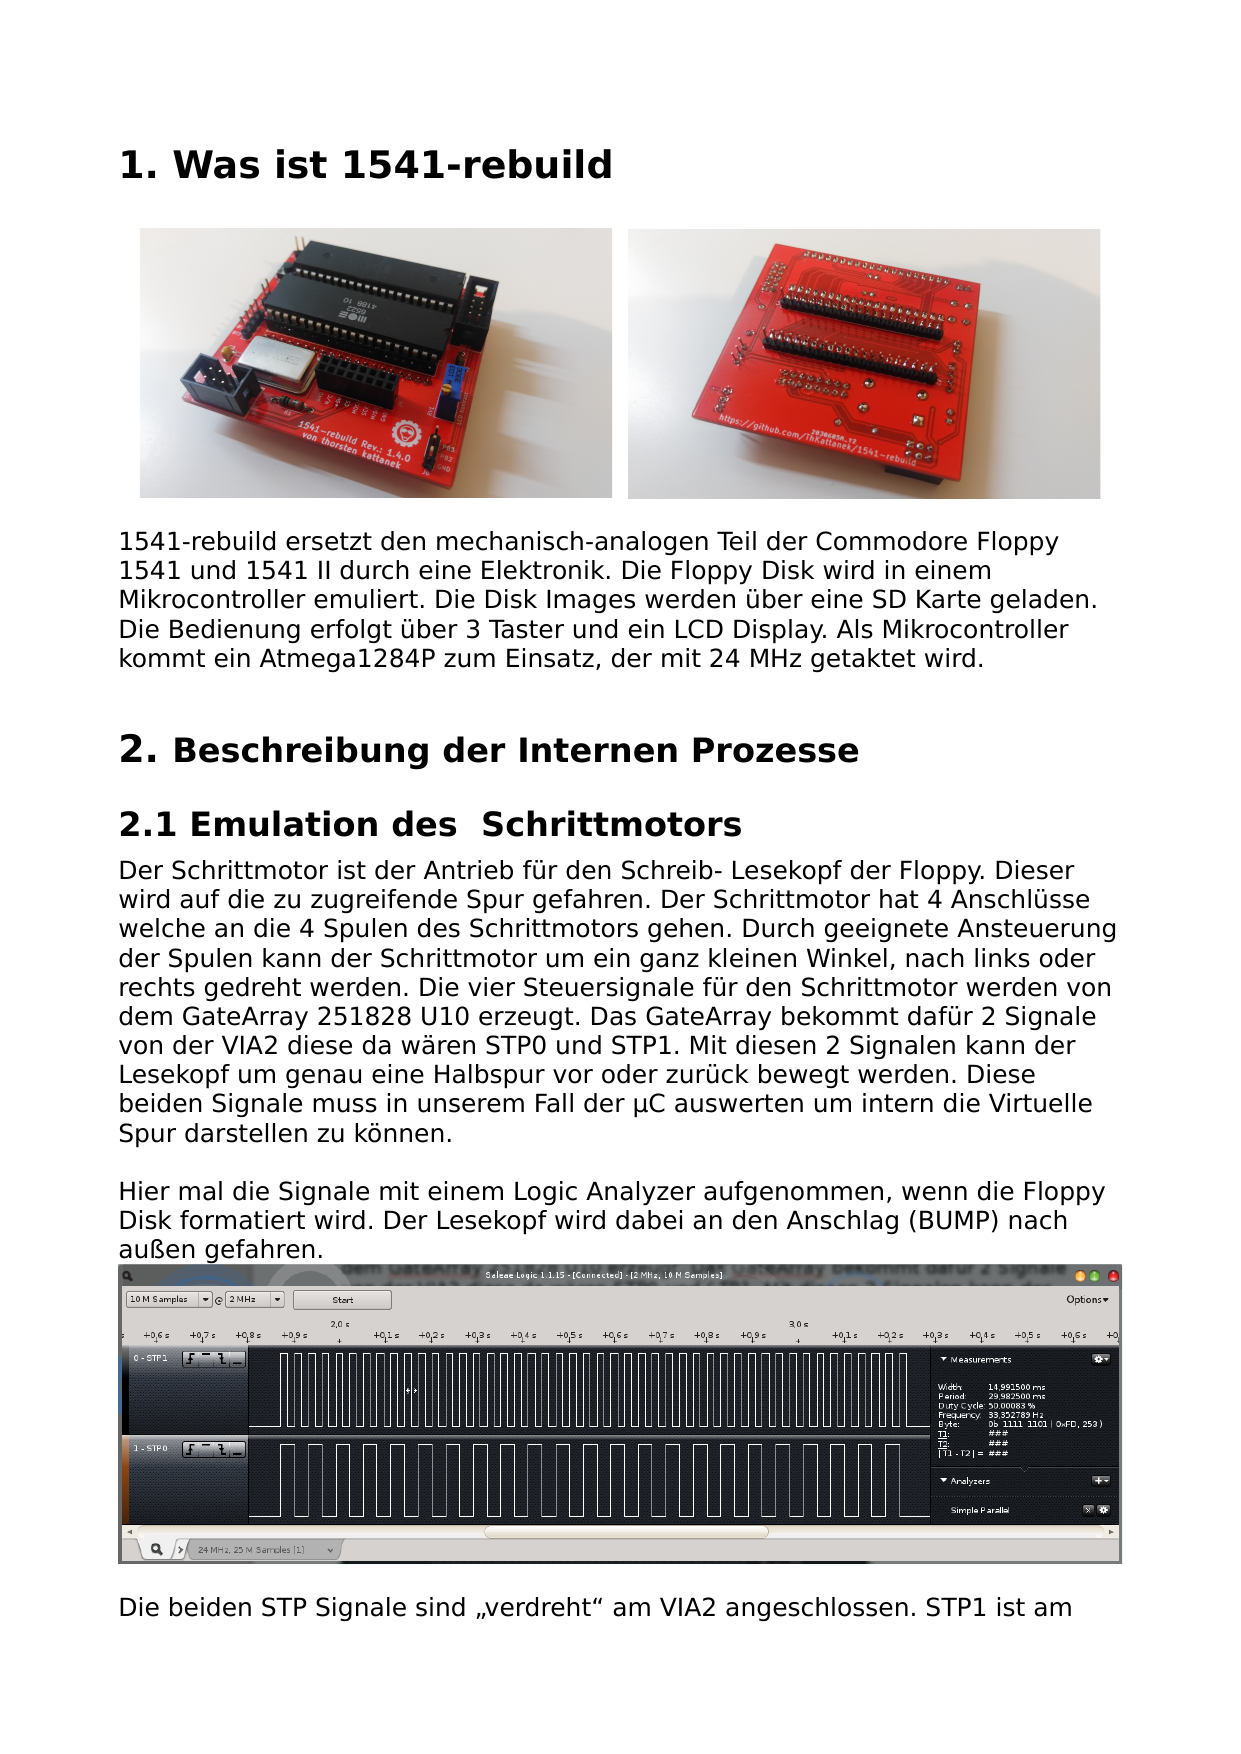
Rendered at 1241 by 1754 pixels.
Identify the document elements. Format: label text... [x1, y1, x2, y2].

text 1541-rebuild ersetzt den mechanisch-analogen Teil der Commodore Floppy 1541 und 1541 II durch eine Elektronik. Die Floppy Disk wird in einem Mikrocontroller emuliert. Die Disk Images werden über eine SD Karte geladen. Die Bedienung erfolgt über 3 Taster und ein LCD Display. Als Mikrocontroller kommt ein Atmega1284P zum Einsatz, der mit 24 MHz getaktet wird. [118, 527, 1122, 673]
subtitle 1. Was ist 1541-rebuild [118, 143, 1122, 187]
subtitle 2. Beschreibung der Internen Prozesse [118, 727, 1122, 771]
text Hier mal die Signale mit einem Logic Analyzer aufgenommen, wenn die Floppy Disk formatiert wird. Der Lesekopf wird dabei an den Anschlag (BUMP) nach außen gefahren. [118, 1177, 1122, 1264]
picture [628, 229, 1101, 499]
subtitle 2.1 Emulation des Schrittmotors [118, 805, 1122, 844]
text Die beiden STP Signale sind „verdreht“ am VIA2 angeschlossen. STP1 ist am [118, 1593, 1122, 1622]
picture [118, 1264, 1123, 1564]
picture [139, 228, 613, 498]
text Der Schrittmotor ist der Antrieb für den Schreib- Lesekopf der Floppy. Dieser wird auf die zu zugreifende Spur gefahren. Der Schrittmotor hat 4 Anschlüsse welche an die 4 Spulen des Schrittmotors gehen. Durch geeignete Ansteuerung der Spulen kann der Schrittmotor um ein ganz kleinen Winkel, nach links oder rechts gedreht werden. Die vier Steuersignale für den Schrittmotor werden von dem GateArray 251828 U10 erzeugt. Das GateArray bekommt dafür 2 Signale von der VIA2 diese da wären STP0 und STP1. Mit diesen 2 Signalen kann der Lesekopf um genau eine Halbspur vor oder zurück bewegt werden. Diese beiden Signale muss in unserem Fall der µC auswerten um intern die Virtuelle Spur darstellen zu können. [118, 856, 1122, 1148]
